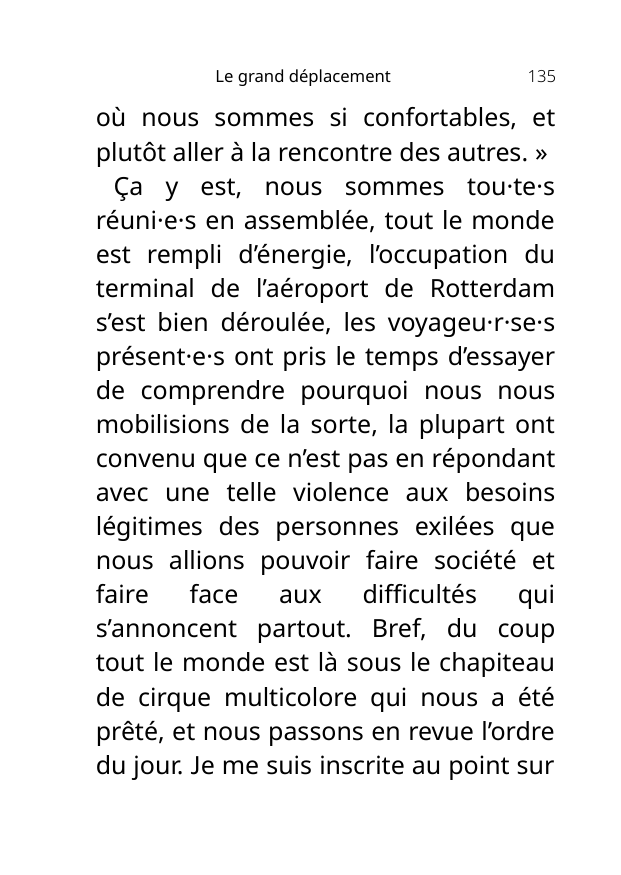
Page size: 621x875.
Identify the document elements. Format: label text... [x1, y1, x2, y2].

text où nous sommes si confortables, et plutôt aller à la rencontre des autres. » [96, 100, 555, 168]
text Ça y est, nous sommes tou·te·s réuni·e·s en assemblée, tout le monde est rempli d’énergie, l’occupation du terminal de l’aéroport de Rotterdam s’est bien déroulée, les voyageu·r·se·s présent·e·s ont pris le temps d’essayer de comprendre pourquoi nous nous mobilisions de la sorte, la plupart ont convenu que ce n’est pas en répondant avec une telle violence aux besoins légitimes des personnes exilées que nous allions pouvoir faire société et faire face aux difficultés qui s’annoncent partout. Bref, du coup tout le monde est là sous le chapiteau de cirque multicolore qui nous a été prêté, et nous passons en revue l’ordre du jour. Je me suis inscrite au point sur [96, 168, 555, 781]
